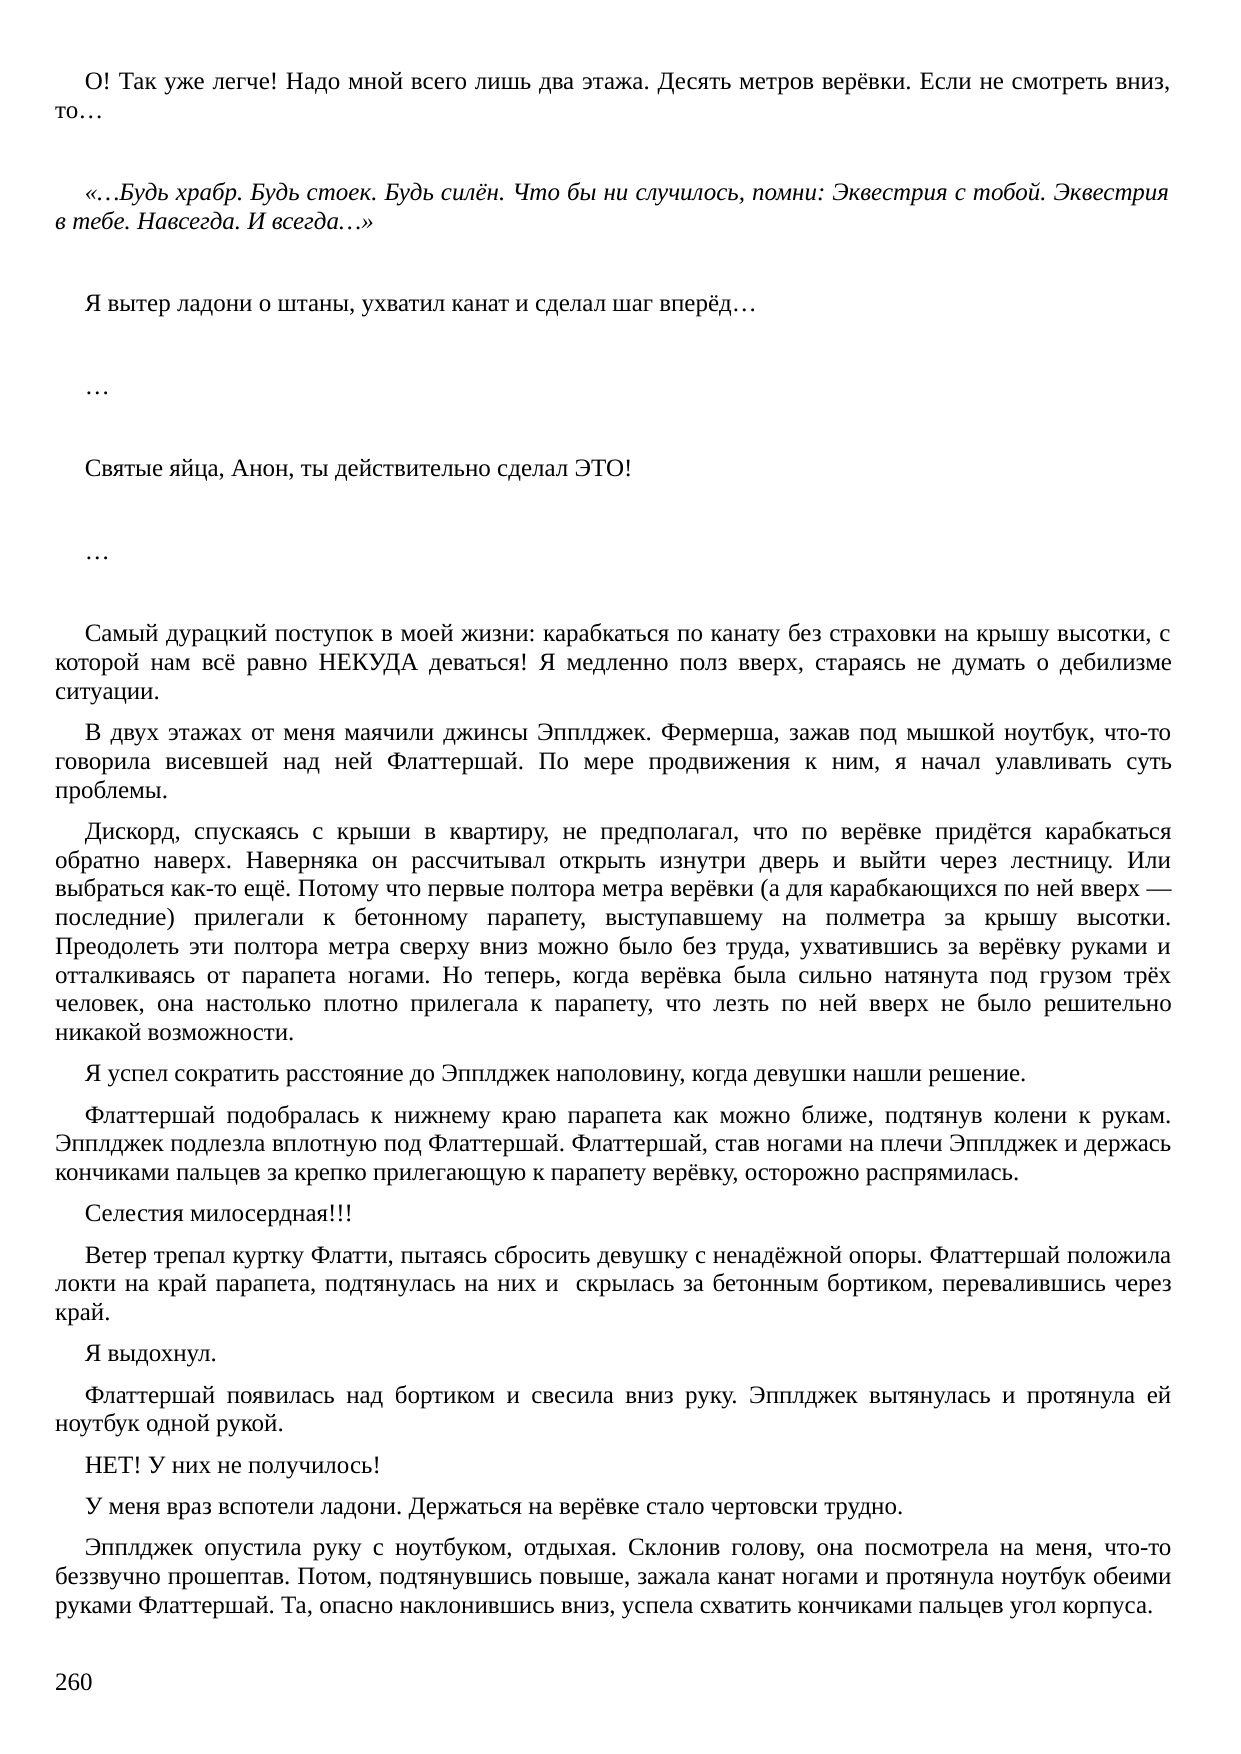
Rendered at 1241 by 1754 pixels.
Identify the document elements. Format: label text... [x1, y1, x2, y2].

text Дискорд, спускаясь с крыши в квартиру, не предполагал, что по верёвке придётся карабкаться обратно наверх. Наверняка он рассчитывал открыть изнутри дверь и выйти через лестницу. Или выбраться как-то ещё. Потому что первые полтора метра верёвки (а для карабкающихся по ней вверх — последние) прилегали к бетонному парапету, выступавшему на полметра за крышу высотки. Преодолеть эти полтора метра сверху вниз можно было без труда, ухватившись за верёвку руками и отталкиваясь от парапета ногами. Но теперь, когда верёвка была сильно натянута под грузом трёх человек, она настолько плотно прилегала к парапету, что лезть по ней вверх не было решительно никакой возможности. [55, 816, 1173, 1046]
text Ветер трепал куртку Флатти, пытаясь сбросить девушку с ненадёжной опоры. Флаттершай положила локти на край парапета, подтянулась на них и скрылась за бетонным бортиком, перевалившись через край. [55, 1240, 1173, 1326]
text Флаттершай появилась над бортиком и свесила вниз руку. Эпплджек вытянулась и протянула ей ноутбук одной рукой. [55, 1380, 1173, 1437]
text … [55, 536, 1173, 565]
text … [55, 371, 1173, 400]
text Эпплджек опустила руку с ноутбуком, отдыхая. Склонив голову, она посмотрела на меня, что-то беззвучно прошептав. Потом, подтянувшись повыше, зажала канат ногами и протянула ноутбук обеими руками Флаттершай. Та, опасно наклонившись вниз, успела схватить кончиками пальцев угол корпуса. [55, 1532, 1173, 1618]
text В двух этажах от меня маячили джинсы Эпплджек. Фермерша, зажав под мышкой ноутбук, что-то говорила висевшей над ней Флаттершай. По мере продвижения к ним, я начал улавливать суть проблемы. [55, 717, 1173, 803]
text Я вытер ладони о штаны, ухватил канат и сделал шаг вперёд… [55, 288, 1173, 317]
text Флаттершай подобралась к нижнему краю парапета как можно ближе, подтянув колени к рукам. Эпплджек подлезла вплотную под Флаттершай. Флаттершай, став ногами на плечи Эпплджек и держась кончиками пальцев за крепко прилегающую к парапету верёвку, осторожно распрямилась. [55, 1100, 1173, 1186]
text Я выдохнул. [55, 1338, 1173, 1367]
text «…Будь храбр. Будь стоек. Будь силён. Что бы ни случилось, помни: Эквестрия с тобой. Эквестрия в тебе. Навсегда. И всегда…» [55, 177, 1173, 235]
text Святые яйца, Анон, ты действительно сделал ЭТО! [55, 453, 1173, 482]
text НЕТ! У них не получилось! [55, 1450, 1173, 1478]
text Селестия милосердная!!! [55, 1198, 1173, 1227]
text Я успел сократить расстояние до Эпплджек наполовину, когда девушки нашли решение. [55, 1058, 1173, 1087]
text О! Так уже легче! Надо мной всего лишь два этажа. Десять метров верёвки. Если не смотреть вниз, то… [55, 66, 1173, 123]
text У меня враз вспотели ладони. Держаться на верёвке стало чертовски трудно. [55, 1491, 1173, 1520]
text Самый дурацкий поступок в моей жизни: карабкаться по канату без страховки на крышу высотки, с которой нам всё равно НЕКУДА деваться! Я медленно полз вверх, стараясь не думать о дебилизме ситуации. [55, 618, 1173, 705]
